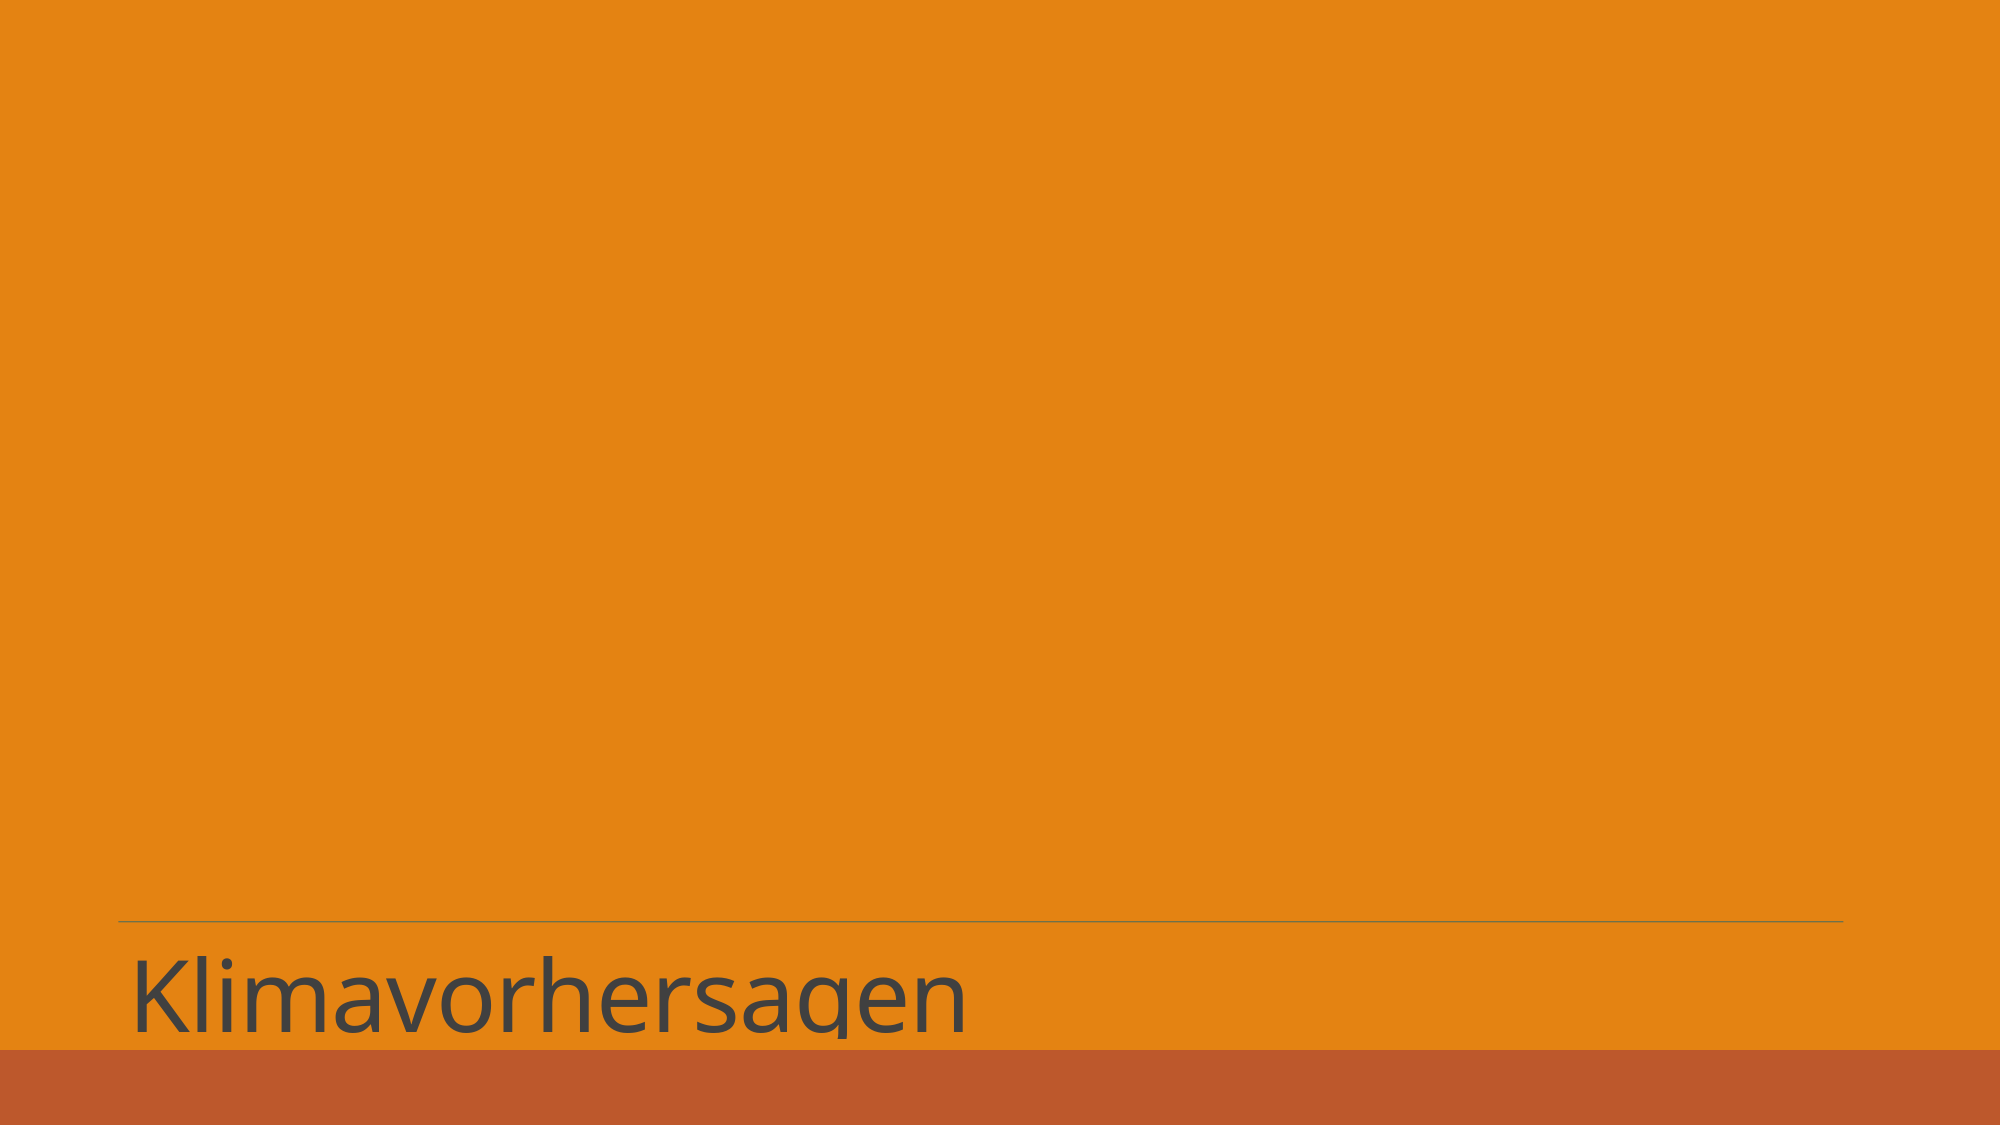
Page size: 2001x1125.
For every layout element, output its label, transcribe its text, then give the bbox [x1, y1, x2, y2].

title Klimavorhersagen [113, 887, 1904, 1039]
text_box [0, 0, 2000, 1125]
